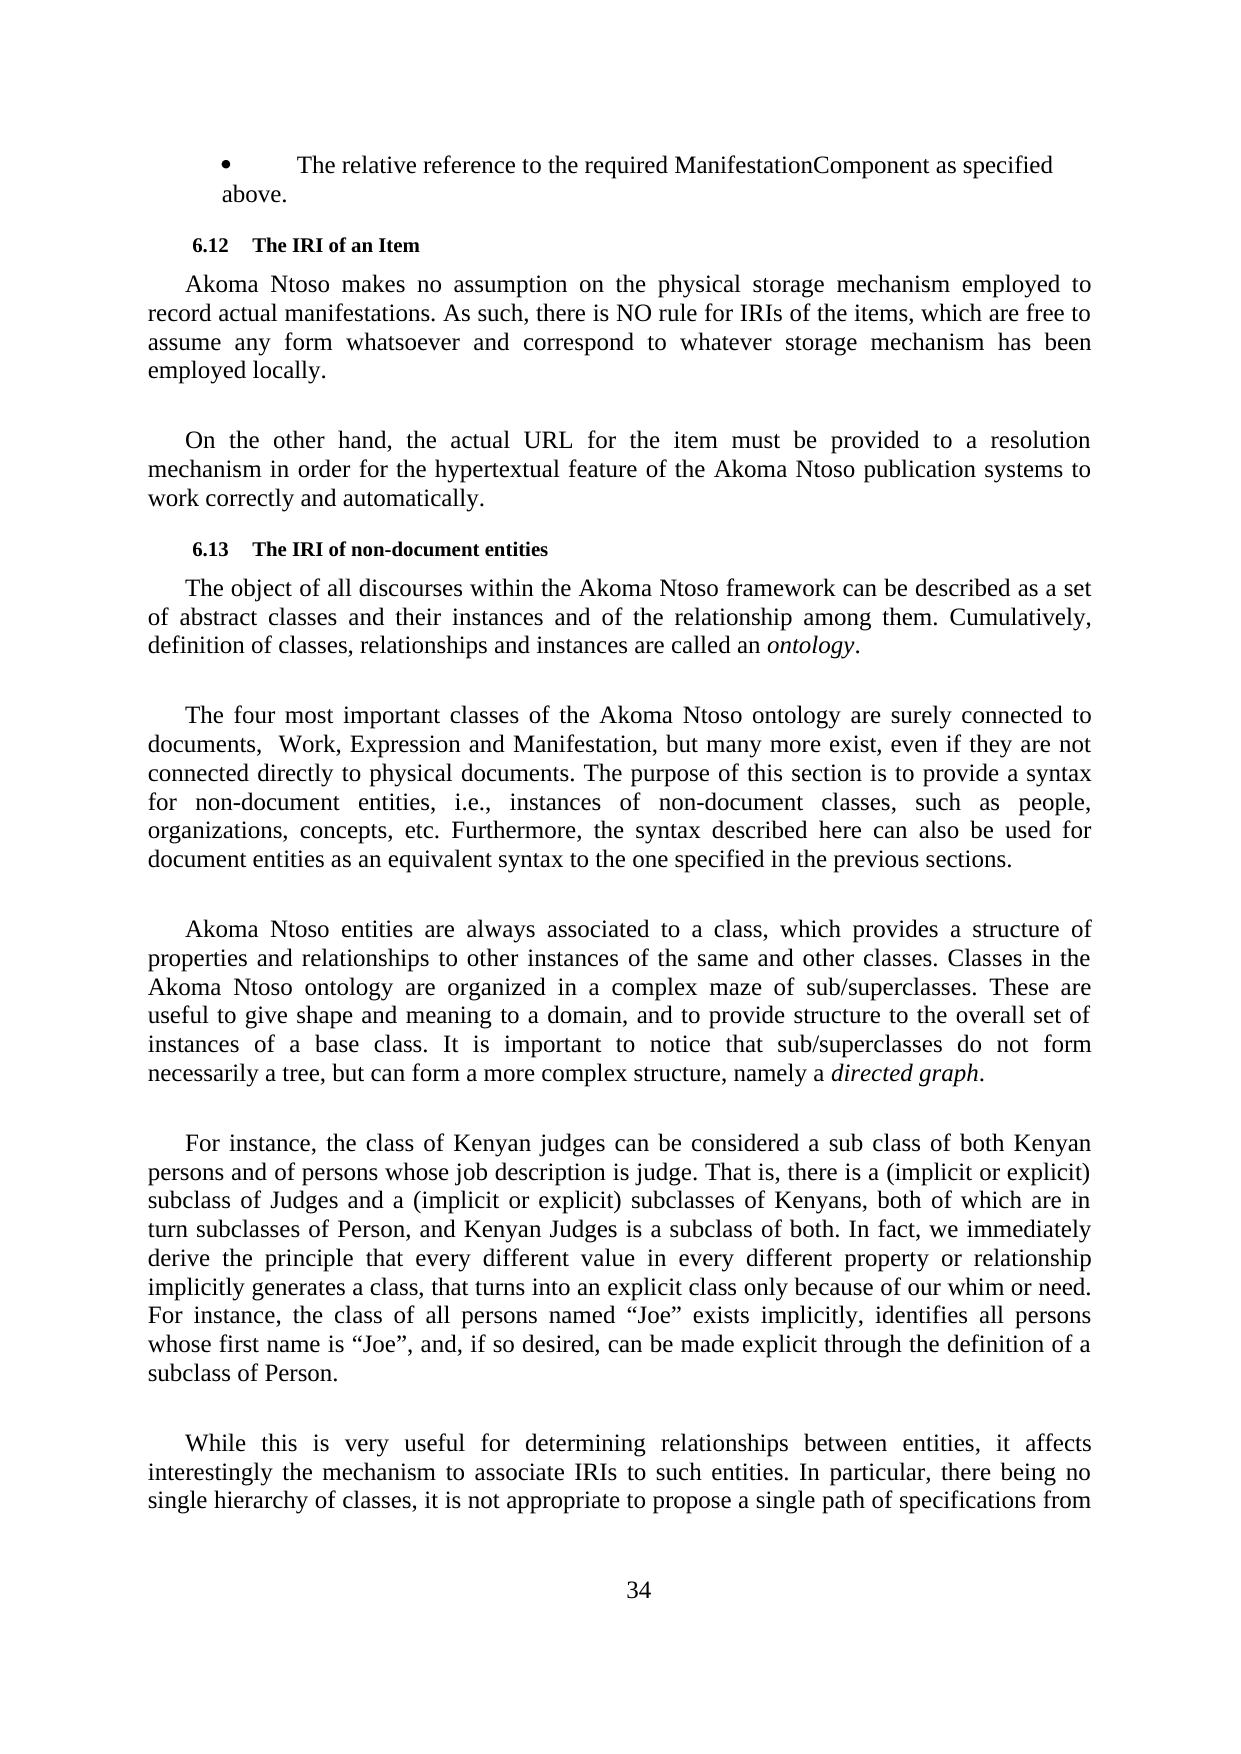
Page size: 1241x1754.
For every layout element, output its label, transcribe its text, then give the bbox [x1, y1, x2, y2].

text The object of all discourses within the Akoma Ntoso framework can be described as a set of abstract classes and their instances and of the relationship among them. Cumulatively, definition of classes, relationships and instances are called an ontology. [148, 573, 1092, 659]
text Akoma Ntoso makes no assumption on the physical storage mechanism employed to record actual manifestations. As such, there is NO rule for IRIs of the items, which are free to assume any form whatsoever and correspond to whatever storage mechanism has been employed locally. [148, 269, 1092, 384]
text While this is very useful for determining relationships between entities, it affects interestingly the mechanism to associate IRIs to such entities. In particular, there being no single hierarchy of classes, it is not appropriate to propose a single path of specifications from [148, 1428, 1092, 1514]
text For instance, the class of Kenyan judges can be considered a sub class of both Kenyan persons and of persons whose job description is judge. That is, there is a (implicit or explicit) subclass of Judges and a (implicit or explicit) subclasses of Kenyans, both of which are in turn subclasses of Person, and Kenyan Judges is a subclass of both. In fact, we immediately derive the principle that every different value in every different property or relationship implicitly generates a class, that turns into an explicit class only because of our whim or need. For instance, the class of all persons named “Joe” exists implicitly, identifies all persons whose first name is “Joe”, and, if so desired, can be made explicit through the definition of a subclass of Person. [148, 1128, 1092, 1387]
text On the other hand, the actual URL for the item must be provided to a resolution mechanism in order for the hypertextual feature of the Akoma Ntoso publication systems to work correctly and automatically. [148, 425, 1092, 512]
text The four most important classes of the Akoma Ntoso ontology are surely connected to documents, Work, Expression and Manifestation, but many more exist, even if they are not connected directly to physical documents. The purpose of this section is to provide a syntax for non-document entities, i.e., instances of non-document classes, such as people, organizations, concepts, etc. Furthermore, the syntax described here can also be used for document entities as an equivalent syntax to the one specified in the previous sections. [148, 701, 1092, 873]
text Akoma Ntoso entities are always associated to a class, which provides a structure of properties and relationships to other instances of the same and other classes. Classes in the Akoma Ntoso ontology are organized in a complex maze of sub/superclasses. These are useful to give shape and meaning to a domain, and to provide structure to the overall set of instances of a base class. It is important to notice that sub/superclasses do not form necessarily a tree, but can form a more complex structure, namely a directed graph. [148, 914, 1092, 1087]
subtitle The IRI of an Item [192, 232, 1092, 257]
subtitle The IRI of non-document entities [192, 537, 1092, 561]
list The relative reference to the required ManifestationComponent as specified above. [222, 150, 1092, 207]
